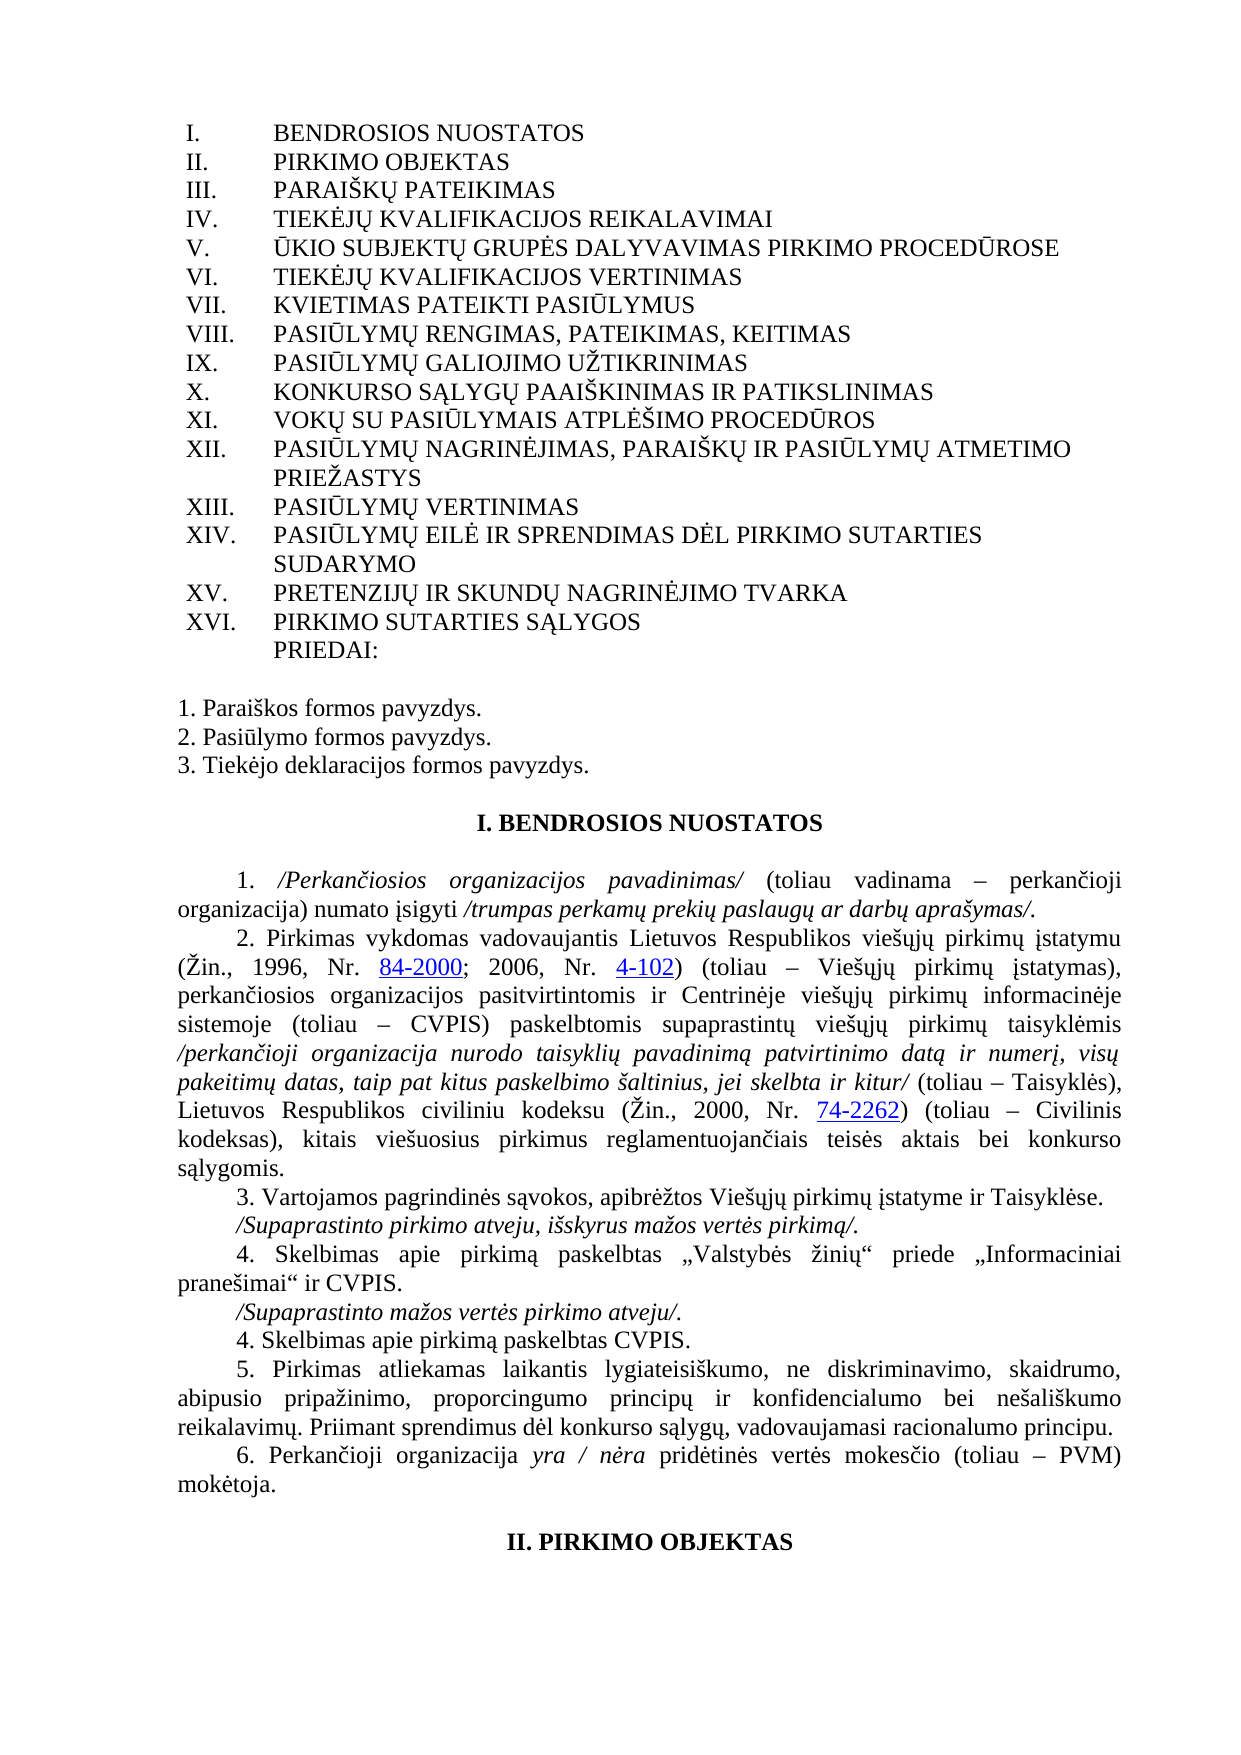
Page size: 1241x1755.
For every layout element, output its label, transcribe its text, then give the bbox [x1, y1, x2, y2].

table_cell II. [181, 147, 269, 176]
text I. BENDROSIOS NUOSTATOS [177, 808, 1122, 837]
table_cell PASIŪLYMŲ NAGRINĖJIMAS, PARAIŠKŲ IR PASIŪLYMŲ ATMETIMO PRIEŽASTYS [269, 434, 1134, 492]
table_cell PRIEDAI: [269, 636, 1134, 664]
table_cell IX. [181, 348, 269, 377]
table_cell TIEKĖJŲ KVALIFIKACIJOS REIKALAVIMAI [269, 204, 1134, 233]
text 5. Pirkimas atliekamas laikantis lygiateisiškumo, ne diskriminavimo, skaidrumo, abipusio pripažinimo, proporcingumo principų ir konfidencialumo bei nešališkumo reikalavimų. Priimant sprendimus dėl konkurso sąlygų, vadovaujamasi racionalumo principu. [177, 1354, 1122, 1441]
table_cell PARAIŠKŲ PATEIKIMAS [269, 176, 1134, 204]
table_cell VOKŲ SU PASIŪLYMAIS ATPLĖŠIMO PROCEDŪROS [269, 406, 1134, 434]
table_cell PASIŪLYMŲ GALIOJIMO UŽTIKRINIMAS [269, 348, 1134, 377]
table_cell PASIŪLYMŲ RENGIMAS, PATEIKIMAS, KEITIMAS [269, 319, 1134, 348]
table_cell TIEKĖJŲ KVALIFIKACIJOS VERTINIMAS [269, 262, 1134, 291]
table_cell KVIETIMAS PATEIKTI PASIŪLYMUS [269, 291, 1134, 319]
text 4. Skelbimas apie pirkimą paskelbtas „Valstybės žinių“ priede „Informaciniai pranešimai“ ir CVPIS. [177, 1239, 1122, 1297]
table_cell KONKURSO SĄLYGŲ PAAIŠKINIMAS IR PATIKSLINIMAS [269, 377, 1134, 406]
table_cell IV. [181, 204, 269, 233]
text 3. Tiekėjo deklaracijos formos pavyzdys. [177, 751, 1122, 779]
table_cell XI. [181, 406, 269, 434]
text 1. /Perkančiosios organizacijos pavadinimas/ (toliau vadinama – perkančioji organizacija) numato įsigyti /trumpas perkamų prekių paslaugų ar darbų aprašymas/. [177, 866, 1122, 923]
text 3. Vartojamos pagrindinės sąvokos, apibrėžtos Viešųjų pirkimų įstatyme ir Taisyklėse. [177, 1182, 1122, 1211]
table_cell VI. [181, 262, 269, 291]
table_cell VII. [181, 291, 269, 319]
table_header I. [181, 118, 269, 147]
text /Supaprastinto pirkimo atveju, išskyrus mažos vertės pirkimą/. [177, 1211, 1122, 1239]
table_cell PASIŪLYMŲ EILĖ IR SPRENDIMAS DĖL PIRKIMO SUTARTIES SUDARYMO [269, 521, 1134, 578]
table_cell PASIŪLYMŲ VERTINIMAS [269, 492, 1134, 521]
table_cell XIII. [181, 492, 269, 521]
table_cell PRETENZIJŲ IR SKUNDŲ NAGRINĖJIMO TVARKA [269, 578, 1134, 607]
table_cell PIRKIMO OBJEKTAS [269, 147, 1134, 176]
text 2. Pirkimas vykdomas vadovaujantis Lietuvos Respublikos viešųjų pirkimų įstatymu (Žin., 1996, Nr. 84-2000; 2006, Nr. 4-102) (toliau – Viešųjų pirkimų įstatymas), perkančiosios organizacijos pasitvirtintomis ir Centrinėje viešųjų pirkimų informacinėje sistemoje (toliau – CVPIS) paskelbtomis supaprastintų viešųjų pirkimų taisyklėmis /perkančioji organizacija nurodo taisyklių pavadinimą patvirtinimo datą ir numerį, visų pakeitimų datas, taip pat kitus paskelbimo šaltinius, jei skelbta ir kitur/ (toliau – Taisyklės), Lietuvos Respublikos civiliniu kodeksu (Žin., 2000, Nr. 74-2262) (toliau – Civilinis kodeksas), kitais viešuosius pirkimus reglamentuojančiais teisės aktais bei konkurso sąlygomis. [177, 923, 1122, 1182]
table_cell XV. [181, 578, 269, 607]
table_header BENDROSIOS NUOSTATOS [269, 118, 1134, 147]
text II. PIRKIMO OBJEKTAS [177, 1527, 1122, 1556]
table_cell VIII. [181, 319, 269, 348]
text /Supaprastinto mažos vertės pirkimo atveju/. [177, 1297, 1122, 1326]
table_cell III. [181, 176, 269, 204]
table_cell XVI. [181, 607, 269, 636]
text 2. Pasiūlymo formos pavyzdys. [177, 722, 1122, 751]
text 6. Perkančioji organizacija yra / nėra pridėtinės vertės mokesčio (toliau – PVM) mokėtoja. [177, 1441, 1122, 1498]
table_cell V. [181, 233, 269, 262]
text 4. Skelbimas apie pirkimą paskelbtas CVPIS. [177, 1326, 1122, 1354]
table_cell XIV. [181, 521, 269, 578]
table_cell XII. [181, 434, 269, 492]
table_cell X. [181, 377, 269, 406]
table_cell PIRKIMO SUTARTIES SĄLYGOS [269, 607, 1134, 636]
text 1. Paraiškos formos pavyzdys. [177, 693, 1122, 722]
table_cell [181, 636, 269, 664]
table_cell ŪKIO SUBJEKTŲ GRUPĖS DALYVAVIMAS PIRKIMO PROCEDŪROSE [269, 233, 1134, 262]
